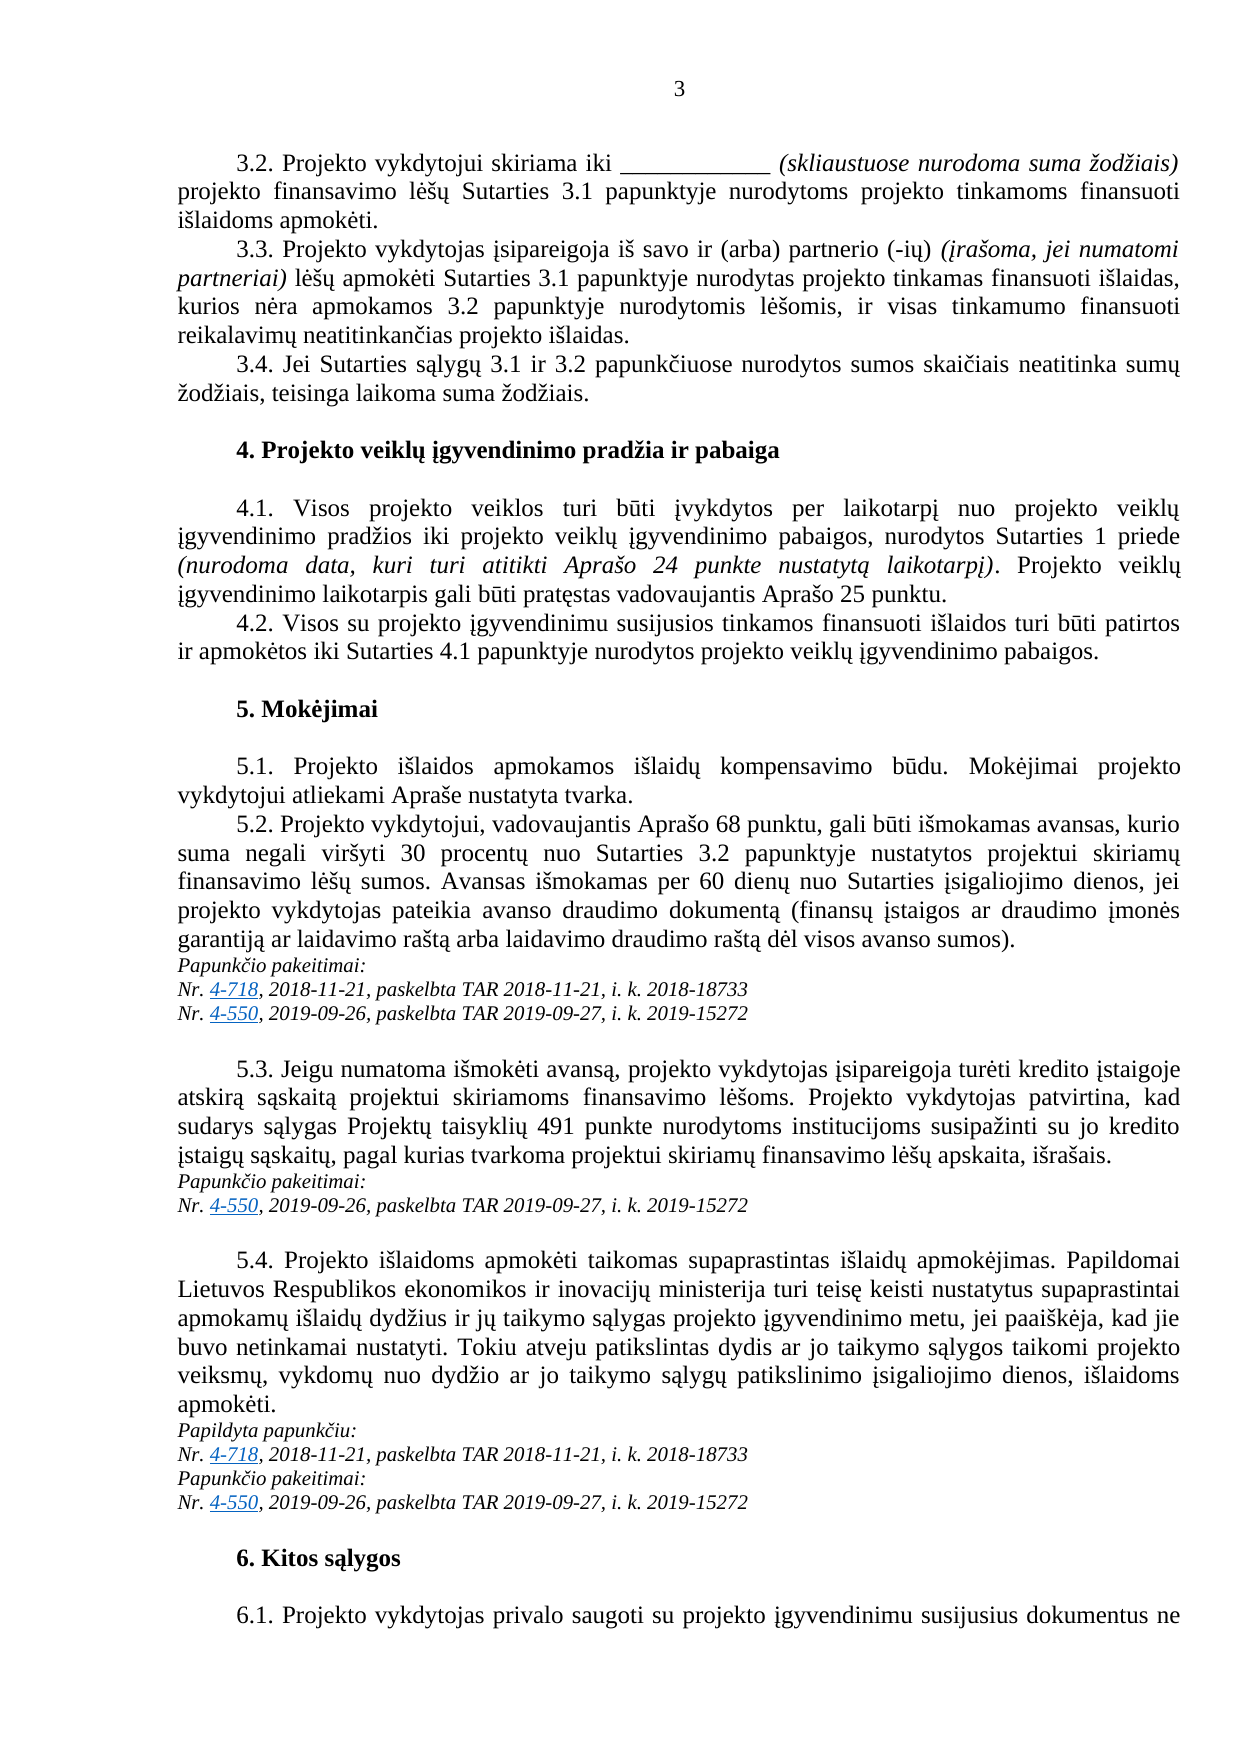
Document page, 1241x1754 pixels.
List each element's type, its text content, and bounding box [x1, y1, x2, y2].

text Nr. 4-550, 2019-09-26, paskelbta TAR 2019-09-27, i. k. 2019-15272 [177, 1001, 1181, 1025]
text Papunkčio pakeitimai: [177, 1169, 1181, 1193]
text Nr. 4-718, 2018-11-21, paskelbta TAR 2018-11-21, i. k. 2018-18733 [177, 977, 1181, 1001]
text 3.2. Projekto vykdytojui skiriama iki ____________ (skliaustuose nurodoma suma žodžiais) projekto finansavimo lėšų Sutarties 3.1 papunktyje nurodytoms projekto tinkamoms finansuoti išlaidoms apmokėti. [177, 148, 1181, 234]
text 3.3. Projekto vykdytojas įsipareigoja iš savo ir (arba) partnerio (-ių) (įrašoma, jei numatomi partneriai) lėšų apmokėti Sutarties 3.1 papunktyje nurodytas projekto tinkamas finansuoti išlaidas, kurios nėra apmokamos 3.2 papunktyje nurodytomis lėšomis, ir visas tinkamumo finansuoti reikalavimų neatitinkančias projekto išlaidas. [177, 234, 1181, 349]
text 5.3. Jeigu numatoma išmokėti avansą, projekto vykdytojas įsipareigoja turėti kredito įstaigoje atskirą sąskaitą projektui skiriamoms finansavimo lėšoms. Projekto vykdytojas patvirtina, kad sudarys sąlygas Projektų taisyklių 491 punkte nurodytoms institucijoms susipažinti su jo kredito įstaigų sąskaitų, pagal kurias tvarkoma projektui skiriamų finansavimo lėšų apskaita, išrašais. [177, 1054, 1181, 1169]
text 4.1. Visos projekto veiklos turi būti įvykdytos per laikotarpį nuo projekto veiklų įgyvendinimo pradžios iki projekto veiklų įgyvendinimo pabaigos, nurodytos Sutarties 1 priede (nurodoma data, kuri turi atitikti Aprašo 24 punkte nustatytą laikotarpį). Projekto veiklų įgyvendinimo laikotarpis gali būti pratęstas vadovaujantis Aprašo 25 punktu. [177, 493, 1181, 608]
text Nr. 4-550, 2019-09-26, paskelbta TAR 2019-09-27, i. k. 2019-15272 [177, 1193, 1181, 1217]
text Papildyta papunkčiu: [177, 1418, 1181, 1442]
text 6. Kitos sąlygos [177, 1543, 1181, 1572]
text 5.2. Projekto vykdytojui, vadovaujantis Aprašo 68 punktu, gali būti išmokamas avansas, kurio suma negali viršyti 30 procentų nuo Sutarties 3.2 papunktyje nustatytos projektui skiriamų finansavimo lėšų sumos. Avansas išmokamas per 60 dienų nuo Sutarties įsigaliojimo dienos, jei projekto vykdytojas pateikia avanso draudimo dokumentą (finansų įstaigos ar draudimo įmonės garantiją ar laidavimo raštą arba laidavimo draudimo raštą dėl visos avanso sumos). [177, 809, 1181, 953]
text Papunkčio pakeitimai: [177, 953, 1181, 977]
text 6.1. Projekto vykdytojas privalo saugoti su projekto įgyvendinimu susijusius dokumentus ne [177, 1601, 1181, 1629]
text 5.1. Projekto išlaidos apmokamos išlaidų kompensavimo būdu. Mokėjimai projekto vykdytojui atliekami Apraše nustatyta tvarka. [177, 751, 1181, 809]
text 4.2. Visos su projekto įgyvendinimu susijusios tinkamos finansuoti išlaidos turi būti patirtos ir apmokėtos iki Sutarties 4.1 papunktyje nurodytos projekto veiklų įgyvendinimo pabaigos. [177, 608, 1181, 665]
text Nr. 4-550, 2019-09-26, paskelbta TAR 2019-09-27, i. k. 2019-15272 [177, 1490, 1181, 1514]
text 4. Projekto veiklų įgyvendinimo pradžia ir pabaiga [177, 435, 1181, 464]
text Nr. 4-718, 2018-11-21, paskelbta TAR 2018-11-21, i. k. 2018-18733 [177, 1442, 1181, 1466]
text 3.4. Jei Sutarties sąlygų 3.1 ir 3.2 papunkčiuose nurodytos sumos skaičiais neatitinka sumų žodžiais, teisinga laikoma suma žodžiais. [177, 349, 1181, 406]
text 5. Mokėjimai [177, 694, 1181, 723]
text Papunkčio pakeitimai: [177, 1466, 1181, 1490]
text 5.4. Projekto išlaidoms apmokėti taikomas supaprastintas išlaidų apmokėjimas. Papildomai Lietuvos Respublikos ekonomikos ir inovacijų ministerija turi teisę keisti nustatytus supaprastintai apmokamų išlaidų dydžius ir jų taikymo sąlygas projekto įgyvendinimo metu, jei paaiškėja, kad jie buvo netinkamai nustatyti. Tokiu atveju patikslintas dydis ar jo taikymo sąlygos taikomi projekto veiksmų, vykdomų nuo dydžio ar jo taikymo sąlygų patikslinimo įsigaliojimo dienos, išlaidoms apmokėti. [177, 1246, 1181, 1418]
